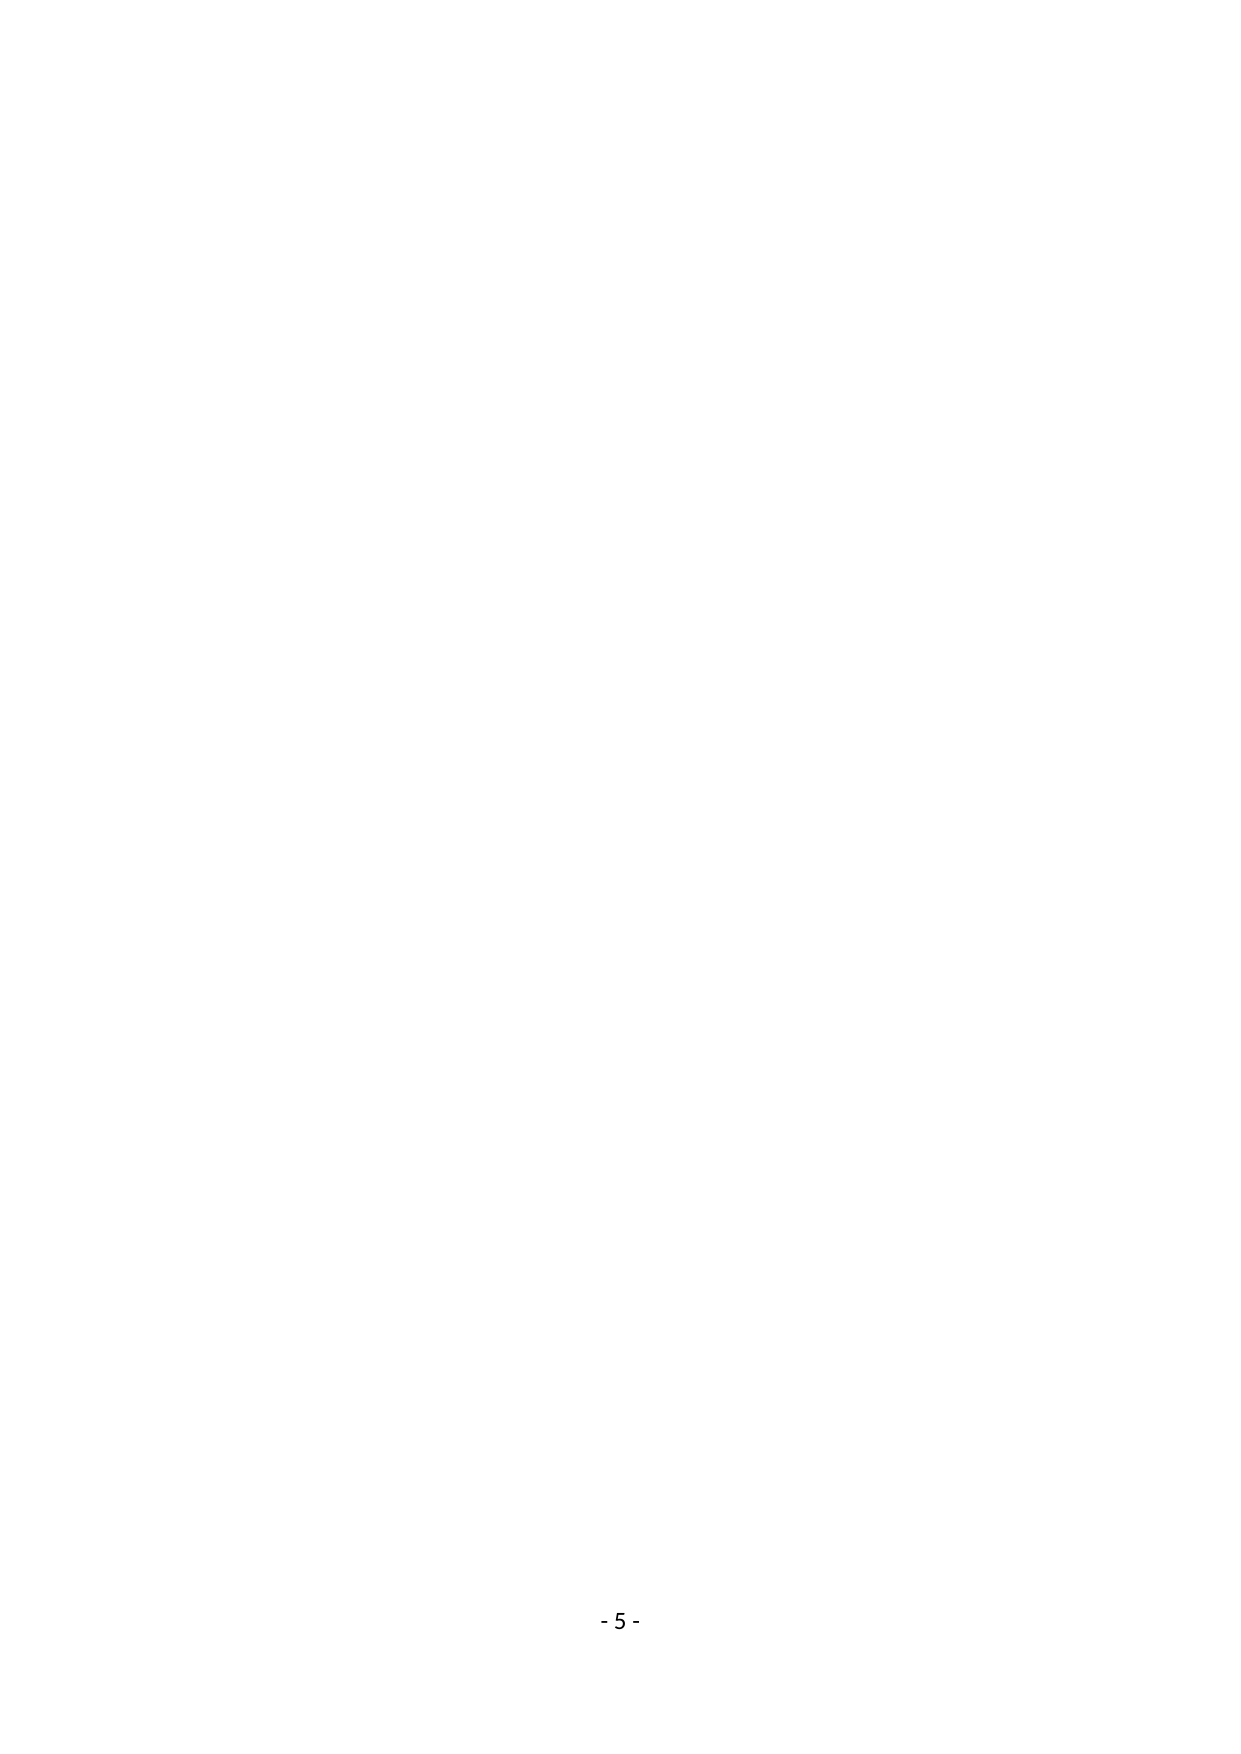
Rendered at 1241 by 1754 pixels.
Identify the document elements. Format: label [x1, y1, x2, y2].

table_cell [620, 179, 1122, 210]
table_cell [118, 210, 620, 240]
table_cell [620, 240, 1122, 271]
table_cell [118, 362, 620, 393]
table_cell [620, 423, 1122, 454]
table_cell [118, 118, 620, 149]
table_cell [118, 423, 620, 454]
table_cell [620, 149, 1122, 179]
table_cell [620, 210, 1122, 240]
table_cell [620, 301, 1122, 332]
table_cell [118, 301, 620, 332]
table_cell [620, 332, 1122, 362]
table_cell [118, 240, 620, 271]
table_cell [620, 118, 1122, 149]
table_cell [118, 393, 620, 423]
table_cell [118, 179, 620, 210]
table_cell [118, 271, 620, 301]
table_cell [620, 362, 1122, 393]
table_cell [118, 332, 620, 362]
table_cell [118, 149, 620, 179]
table_cell [620, 271, 1122, 301]
table_cell [620, 393, 1122, 423]
